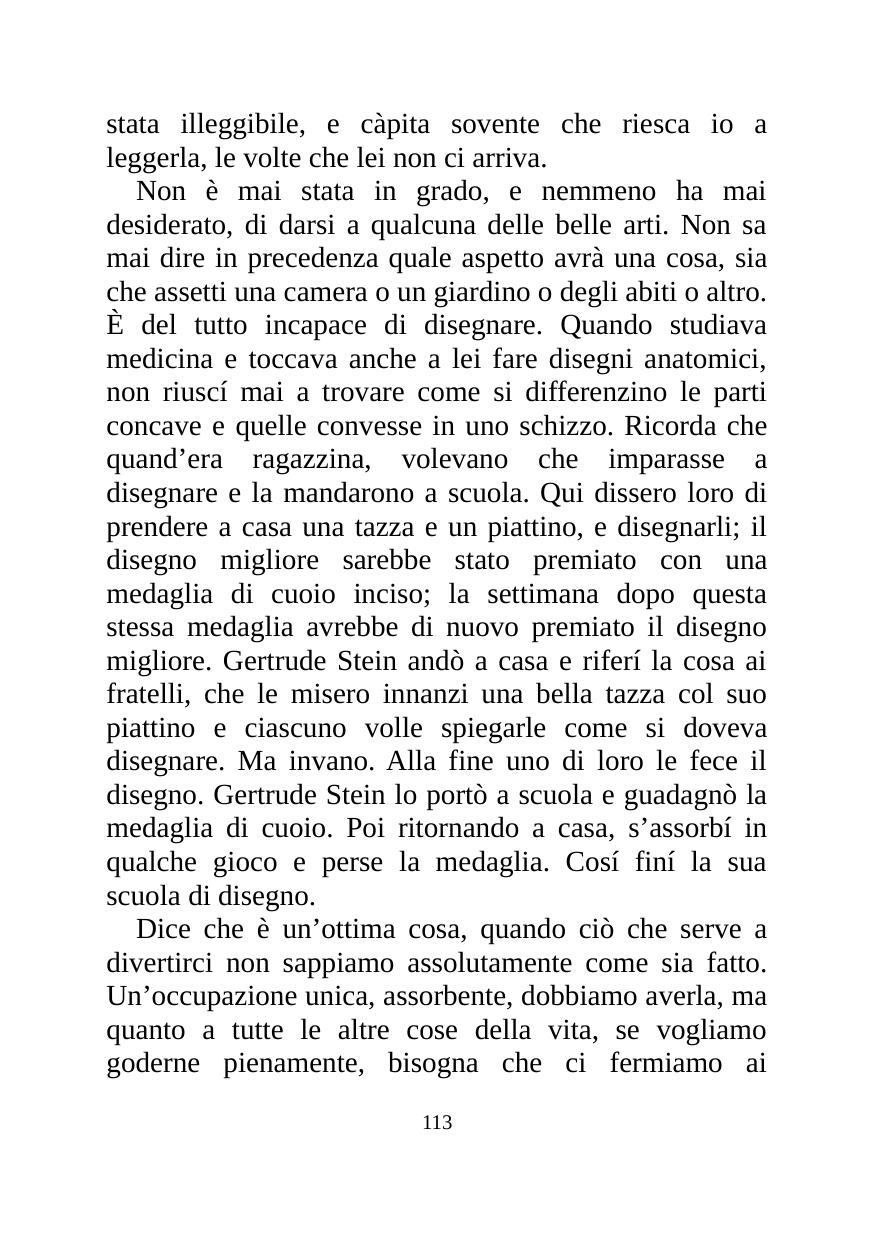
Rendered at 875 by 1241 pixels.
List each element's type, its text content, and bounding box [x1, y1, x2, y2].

text stata illeggibile, e càpita sovente che riesca io a leggerla, le volte che lei non ci arriva. [106, 106, 768, 173]
text Non è mai stata in grado, e nemmeno ha mai desiderato, di darsi a qualcuna delle belle arti. Non sa mai dire in precedenza quale aspetto avrà una cosa, sia che assetti una camera o un giardino o degli abiti o altro. È del tutto incapace di disegnare. Quando studiava medicina e toccava anche a lei fare disegni anatomici, non riuscí mai a trovare come si differenzino le parti concave e quelle convesse in uno schizzo. Ricorda che quand’era ragazzina, volevano che imparasse a disegnare e la mandarono a scuola. Qui dissero loro di prendere a casa una tazza e un piattino, e disegnarli; il disegno migliore sarebbe stato premiato con una medaglia di cuoio inciso; la settimana dopo questa stessa medaglia avrebbe di nuovo premiato il disegno migliore. Gertrude Stein andò a casa e riferí la cosa ai fratelli, che le misero innanzi una bella tazza col suo piattino e ciascuno volle spiegarle come si doveva disegnare. Ma invano. Alla fine uno di loro le fece il disegno. Gertrude Stein lo portò a scuola e guadagnò la medaglia di cuoio. Poi ritornando a casa, s’assorbí in qualche gioco e perse la medaglia. Cosí finí la sua scuola di disegno. [106, 173, 768, 911]
text Dice che è un’ottima cosa, quando ciò che serve a divertirci non sappiamo assolutamente come sia fatto. Un’occupazione unica, assorbente, dobbiamo averla, ma quanto a tutte le altre cose della vita, se vogliamo goderne pienamente, bisogna che ci fermiamo ai [106, 911, 768, 1079]
